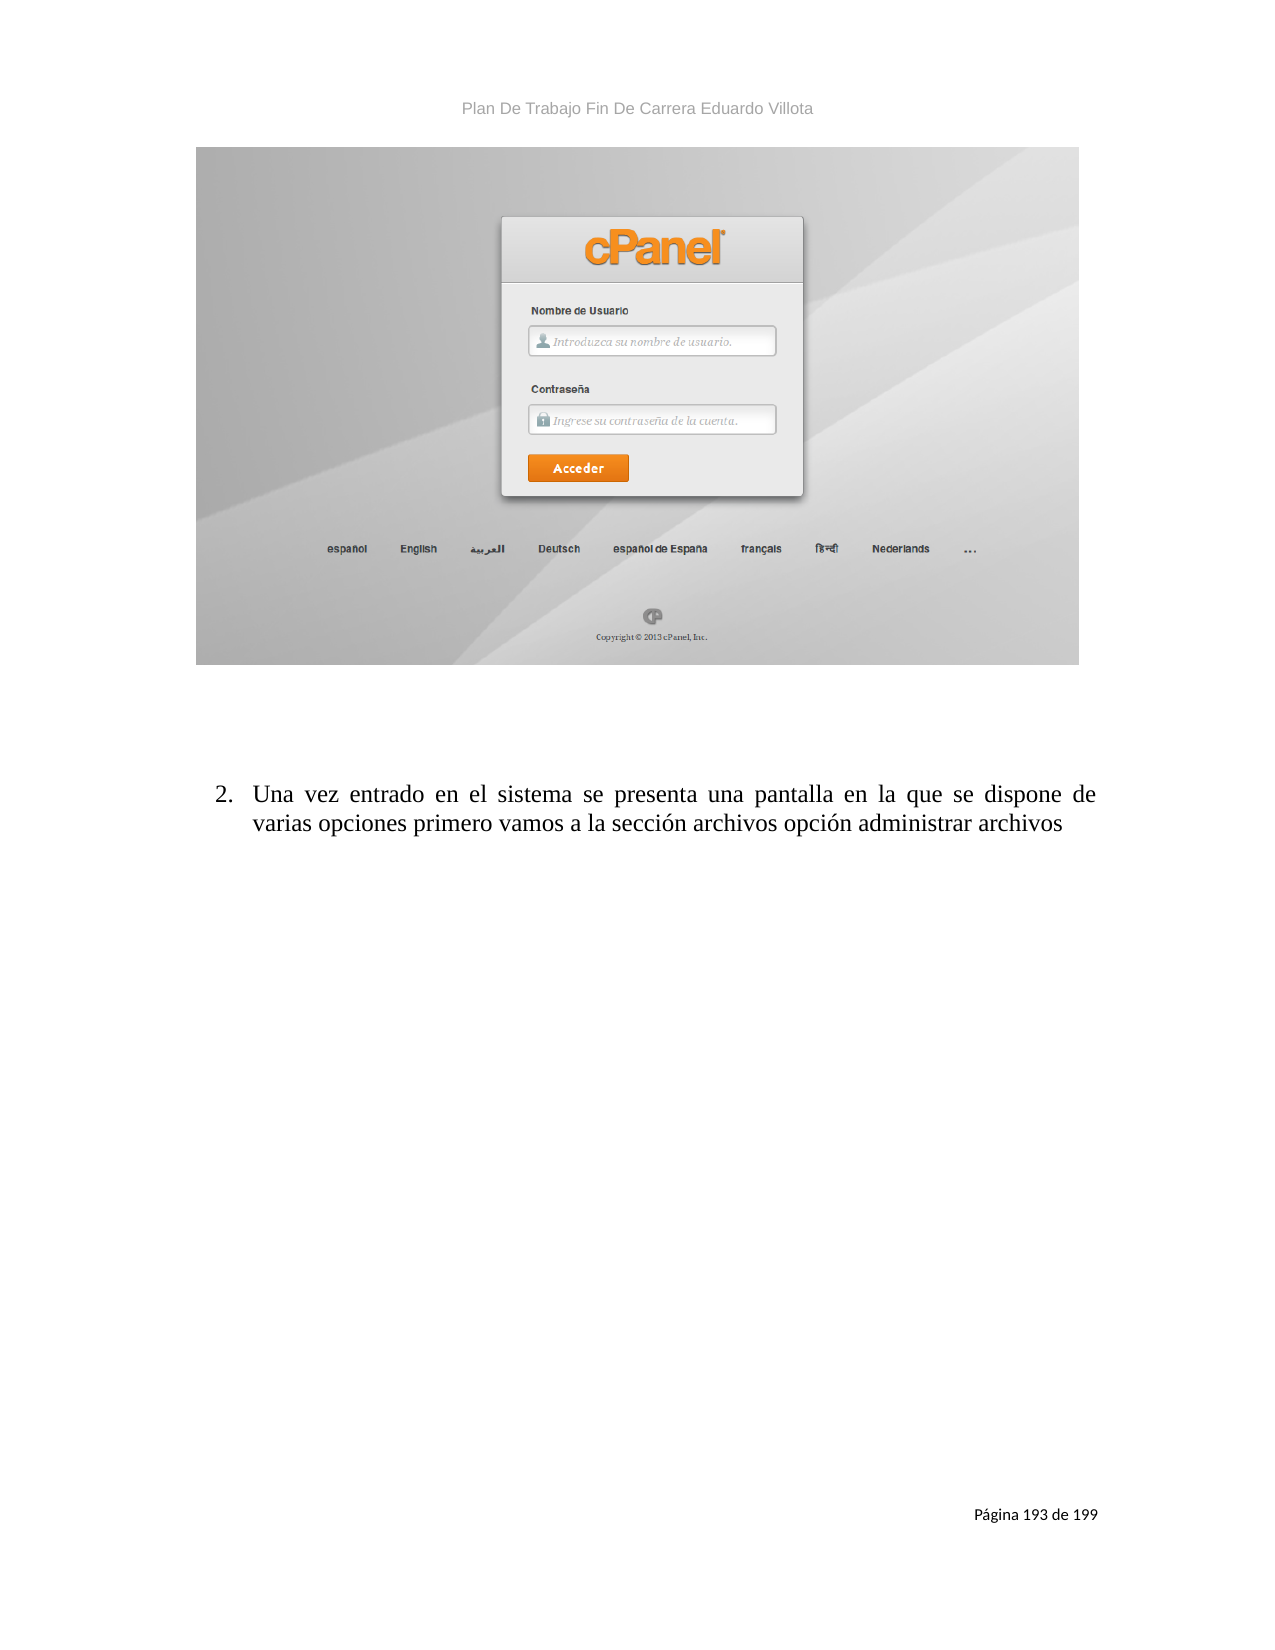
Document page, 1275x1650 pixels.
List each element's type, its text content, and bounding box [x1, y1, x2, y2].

list Una vez entrado en el sistema se presenta una pantalla en la que se dispone de varias opciones primero vamos a la sección archivos opción administrar archivos [215, 779, 1098, 837]
picture [196, 147, 1079, 665]
